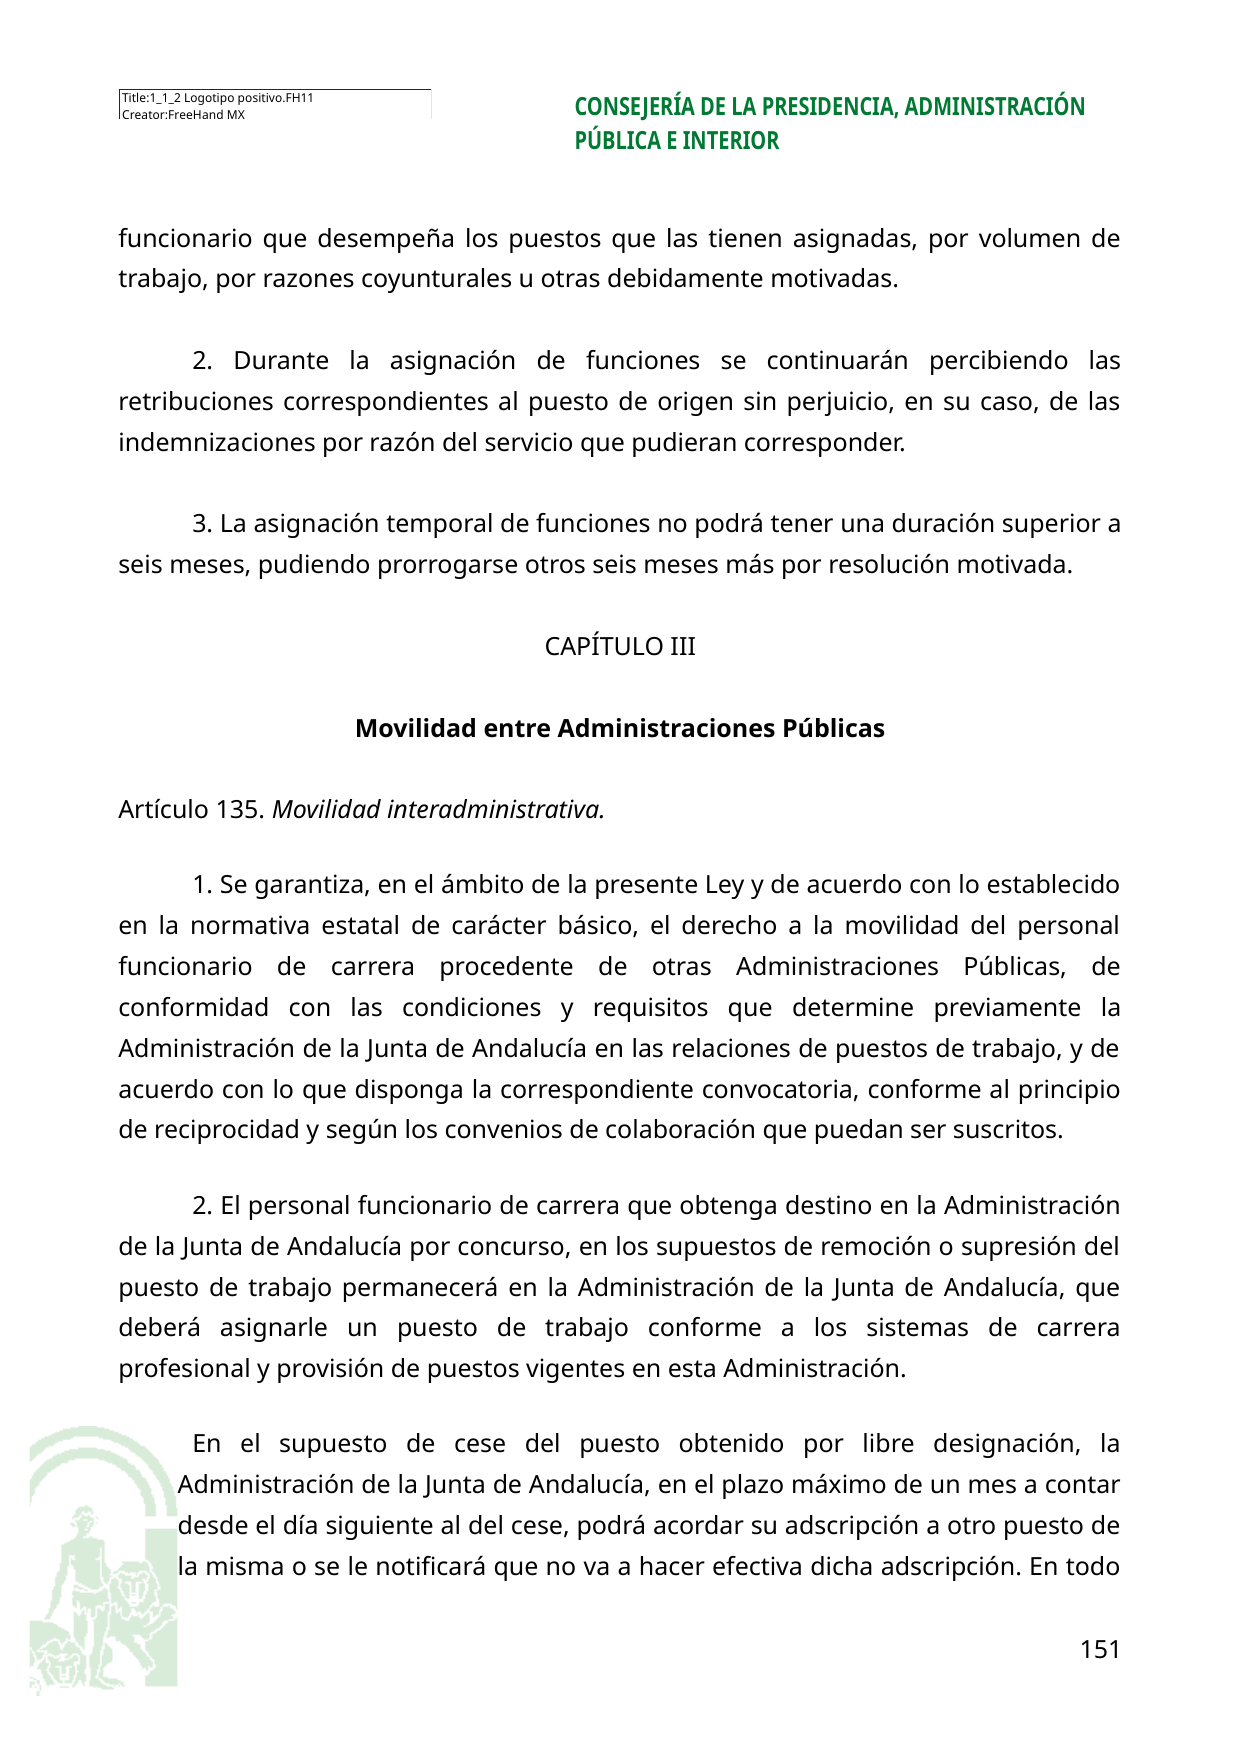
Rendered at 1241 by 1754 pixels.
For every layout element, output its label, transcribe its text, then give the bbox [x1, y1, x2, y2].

text 3. La asignación temporal de funciones no podrá tener una duración superior a seis meses, pudiendo prorrogarse otros seis meses más por resolución motivada. [118, 506, 1122, 581]
text 2. El personal funcionario de carrera que obtenga destino en la Administración de la Junta de Andalucía por concurso, en los supuestos de remoción o supresión del puesto de trabajo permanecerá en la Administración de la Junta de Andalucía, que deberá asignarle un puesto de trabajo conforme a los sistemas de carrera profesional y provisión de puestos vigentes en esta Administración. [118, 1187, 1122, 1385]
text Movilidad entre Administraciones Públicas [118, 710, 1122, 744]
text Artículo 135. Movilidad interadministrativa. [118, 792, 1122, 826]
text 2. Durante la asignación de funciones se continuarán percibiendo las retribuciones correspondientes al puesto de origen sin perjuicio, en su caso, de las indemnizaciones por razón del servicio que pudieran corresponder. [118, 343, 1122, 458]
text CAPÍTULO III [118, 628, 1122, 663]
picture [29, 1426, 178, 1696]
text 1. Se garantiza, en el ámbito de la presente Ley y de acuerdo con lo establecido en la normativa estatal de carácter básico, el derecho a la movilidad del personal funcionario de carrera procedente de otras Administraciones Públicas, de conformidad con las condiciones y requisitos que determine previamente la Administración de la Junta de Andalucía en las relaciones de puestos de trabajo, y de acuerdo con lo que disponga la correspondiente convocatoria, conforme al principio de reciprocidad y según los convenios de colaboración que puedan ser suscritos. [118, 867, 1122, 1146]
text En el supuesto de cese del puesto obtenido por libre designación, la Administración de la Junta de Andalucía, en el plazo máximo de un mes a contar desde el día siguiente al del cese, podrá acordar su adscripción a otro puesto de la misma o se le notificará que no va a hacer efectiva dicha adscripción. En todo [178, 1426, 1122, 1583]
text funcionario que desempeña los puestos que las tienen asignadas, por volumen de trabajo, por razones coyunturales u otras debidamente motivadas. [118, 220, 1122, 295]
